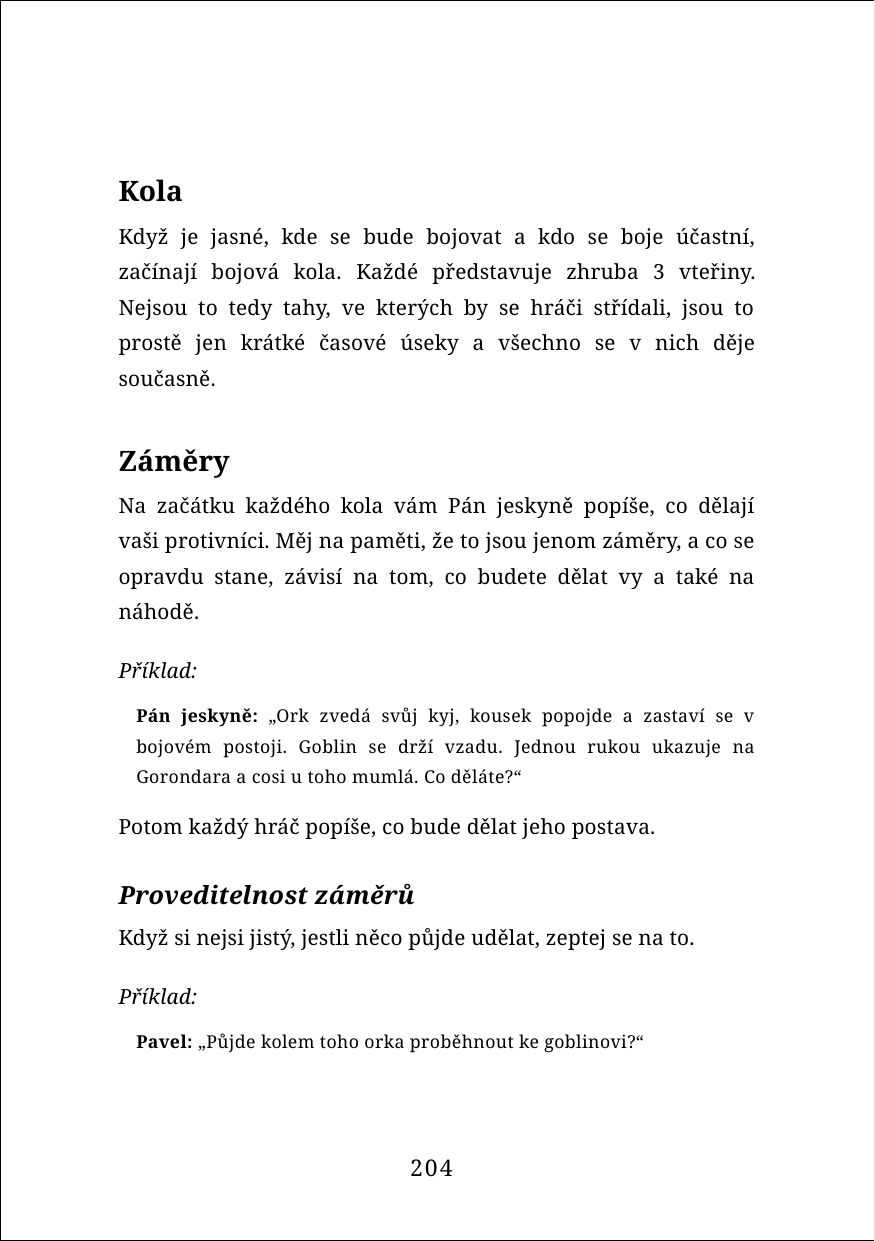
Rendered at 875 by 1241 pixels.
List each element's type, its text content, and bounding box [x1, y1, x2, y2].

subtitle Proveditelnost záměrů [118, 877, 756, 911]
text Když si nejsi jistý, jestli něco půjde udělat, zeptej se na to. [118, 923, 756, 952]
subtitle Záměry [118, 441, 756, 479]
text Pán jeskyně: „Ork zvedá svůj kyj, kousek popojde a zastaví se v bojovém postoji. Goblin se drží vzadu. Jednou rukou ukazuje na Gorondara a cosi u toho mumlá. Co děláte?“ [136, 704, 756, 788]
text Na začátku každého kola vám Pán jeskyně popíše, co dělají vaši protivníci. Měj na paměti, že to jsou jenom záměry, a co se opravdu stane, závisí na tom, co budete dělat vy a také na náhodě. [118, 491, 756, 626]
text Když je jasné, kde se bude bojovat a kdo se boje účastní, začínají bojová kola. Každé představuje zhruba 3 vteřiny. Nejsou to tedy tahy, ve kterých by se hráči střídali, jsou to prostě jen krátké časové úseky a všechno se v nich děje současně. [118, 222, 756, 392]
text Potom každý hráč popíše, co bude dělat jeho postava. [118, 812, 756, 841]
text Příklad: [118, 657, 756, 685]
text Příklad: [118, 982, 756, 1011]
text Pavel: „Půjde kolem toho orka proběhnout ke goblinovi?“ [136, 1029, 756, 1054]
subtitle Kola [118, 172, 756, 210]
